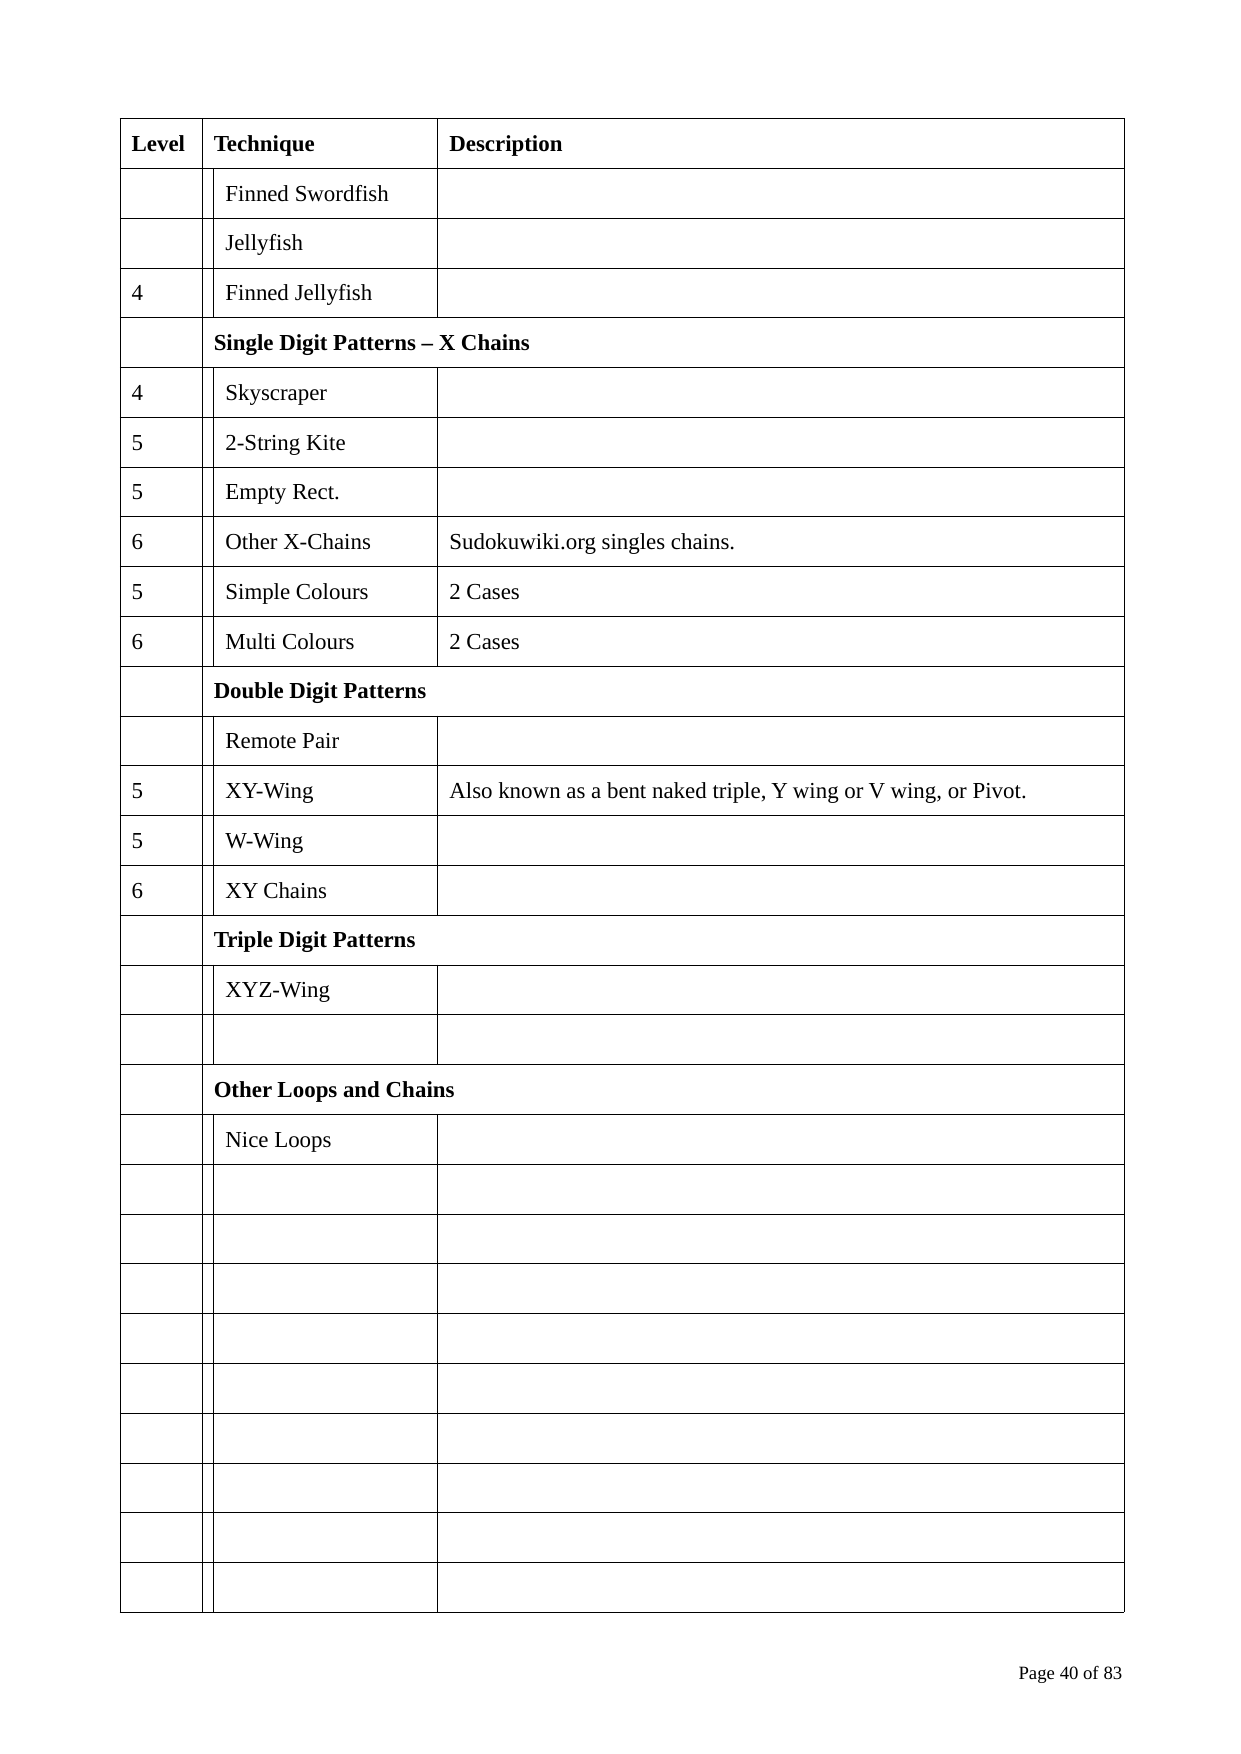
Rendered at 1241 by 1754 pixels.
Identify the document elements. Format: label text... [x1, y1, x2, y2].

table_cell [438, 1414, 1124, 1462]
table_cell [438, 1165, 1124, 1213]
table_cell [214, 1563, 437, 1612]
table_cell [203, 717, 213, 765]
table_cell [438, 1215, 1124, 1263]
table_cell [121, 1015, 202, 1064]
table_cell [214, 1414, 437, 1462]
table_cell XY-Wing [214, 766, 437, 815]
table_cell [203, 816, 213, 865]
table_cell [438, 866, 1124, 915]
table_cell Finned Swordfish [214, 169, 437, 218]
table_cell [203, 1513, 213, 1562]
table_cell [203, 866, 213, 915]
table_cell [203, 567, 213, 616]
table_cell 5 [121, 418, 202, 467]
table_cell W-Wing [214, 816, 437, 865]
table_cell [121, 717, 202, 765]
table_cell [203, 1414, 213, 1462]
table_cell [438, 1563, 1124, 1612]
table_cell XYZ-Wing [214, 966, 437, 1014]
table_cell [214, 1513, 437, 1562]
table_cell [121, 966, 202, 1014]
table_cell [121, 169, 202, 218]
table_cell [121, 1065, 202, 1114]
table_cell [203, 617, 213, 666]
table_cell Simple Colours [214, 567, 437, 616]
table_cell Skyscraper [214, 368, 437, 417]
table_cell [121, 1513, 202, 1562]
table_cell Finned Jellyfish [214, 269, 437, 317]
table_cell [214, 1165, 437, 1213]
table_cell Other X-Chains [214, 517, 437, 566]
table_cell [438, 468, 1124, 516]
table_cell 6 [121, 617, 202, 666]
table_cell 4 [121, 368, 202, 417]
table_cell [121, 219, 202, 267]
table_cell [438, 169, 1124, 218]
table_cell [438, 418, 1124, 467]
table_cell Single Digit Patterns – X Chains [203, 318, 1124, 367]
table_cell [203, 418, 213, 467]
table_cell [121, 1165, 202, 1213]
table_cell [214, 1215, 437, 1263]
table_cell [438, 1364, 1124, 1413]
table_cell Remote Pair [214, 717, 437, 765]
table_cell [121, 916, 202, 964]
table_cell [203, 517, 213, 566]
table_cell [438, 1015, 1124, 1064]
table_cell [214, 1364, 437, 1413]
table_cell [438, 1513, 1124, 1562]
table_cell [438, 1464, 1124, 1512]
table_cell [203, 1314, 213, 1363]
table_cell Empty Rect. [214, 468, 437, 516]
table_cell [438, 1314, 1124, 1363]
table_cell [121, 1215, 202, 1263]
table_cell [121, 667, 202, 716]
table_cell [203, 1015, 213, 1064]
table_cell [121, 1115, 202, 1164]
table_cell [214, 1464, 437, 1512]
table_cell [203, 1364, 213, 1413]
table_header Level [121, 119, 202, 168]
table_cell Triple Digit Patterns [203, 916, 1124, 964]
table_cell [438, 816, 1124, 865]
table_cell 5 [121, 567, 202, 616]
table_cell [203, 468, 213, 516]
table_cell 5 [121, 766, 202, 815]
table_cell [438, 966, 1124, 1014]
table_cell [438, 1264, 1124, 1313]
table_cell [438, 368, 1124, 417]
table_cell [203, 269, 213, 317]
table_cell [121, 1563, 202, 1612]
table_cell [438, 717, 1124, 765]
table_cell [203, 368, 213, 417]
table_cell 6 [121, 517, 202, 566]
table_cell [214, 1314, 437, 1363]
table_cell [203, 966, 213, 1014]
table_cell [203, 1165, 213, 1213]
table_cell [203, 219, 213, 267]
table_cell Jellyfish [214, 219, 437, 267]
table_cell 5 [121, 816, 202, 865]
table_cell [214, 1264, 437, 1313]
table_cell Sudokuwiki.org singles chains. [438, 517, 1124, 566]
table_cell [438, 1115, 1124, 1164]
table_cell Nice Loops [214, 1115, 437, 1164]
table_cell 2-String Kite [214, 418, 437, 467]
table_cell [203, 766, 213, 815]
table_cell Also known as a bent naked triple, Y wing or V wing, or Pivot. [438, 766, 1124, 815]
table_cell Double Digit Patterns [203, 667, 1124, 716]
table_cell [203, 1215, 213, 1263]
table_cell [438, 219, 1124, 267]
table_cell [121, 1314, 202, 1363]
table_cell [121, 1364, 202, 1413]
table_header Technique [203, 119, 437, 168]
table_cell [203, 169, 213, 218]
table_header Description [438, 119, 1124, 168]
table_cell [121, 1264, 202, 1313]
table_cell [203, 1264, 213, 1313]
table_cell [121, 1414, 202, 1462]
table_cell Multi Colours [214, 617, 437, 666]
table_cell [214, 1015, 437, 1064]
table_cell 2 Cases [438, 567, 1124, 616]
table_cell [438, 269, 1124, 317]
table_cell [203, 1464, 213, 1512]
table_cell 4 [121, 269, 202, 317]
table_cell 6 [121, 866, 202, 915]
table_cell [203, 1563, 213, 1612]
table_cell XY Chains [214, 866, 437, 915]
table_cell 2 Cases [438, 617, 1124, 666]
table_cell [121, 318, 202, 367]
table_cell Other Loops and Chains [203, 1065, 1124, 1114]
table_cell [121, 1464, 202, 1512]
table_cell [203, 1115, 213, 1164]
table_cell 5 [121, 468, 202, 516]
